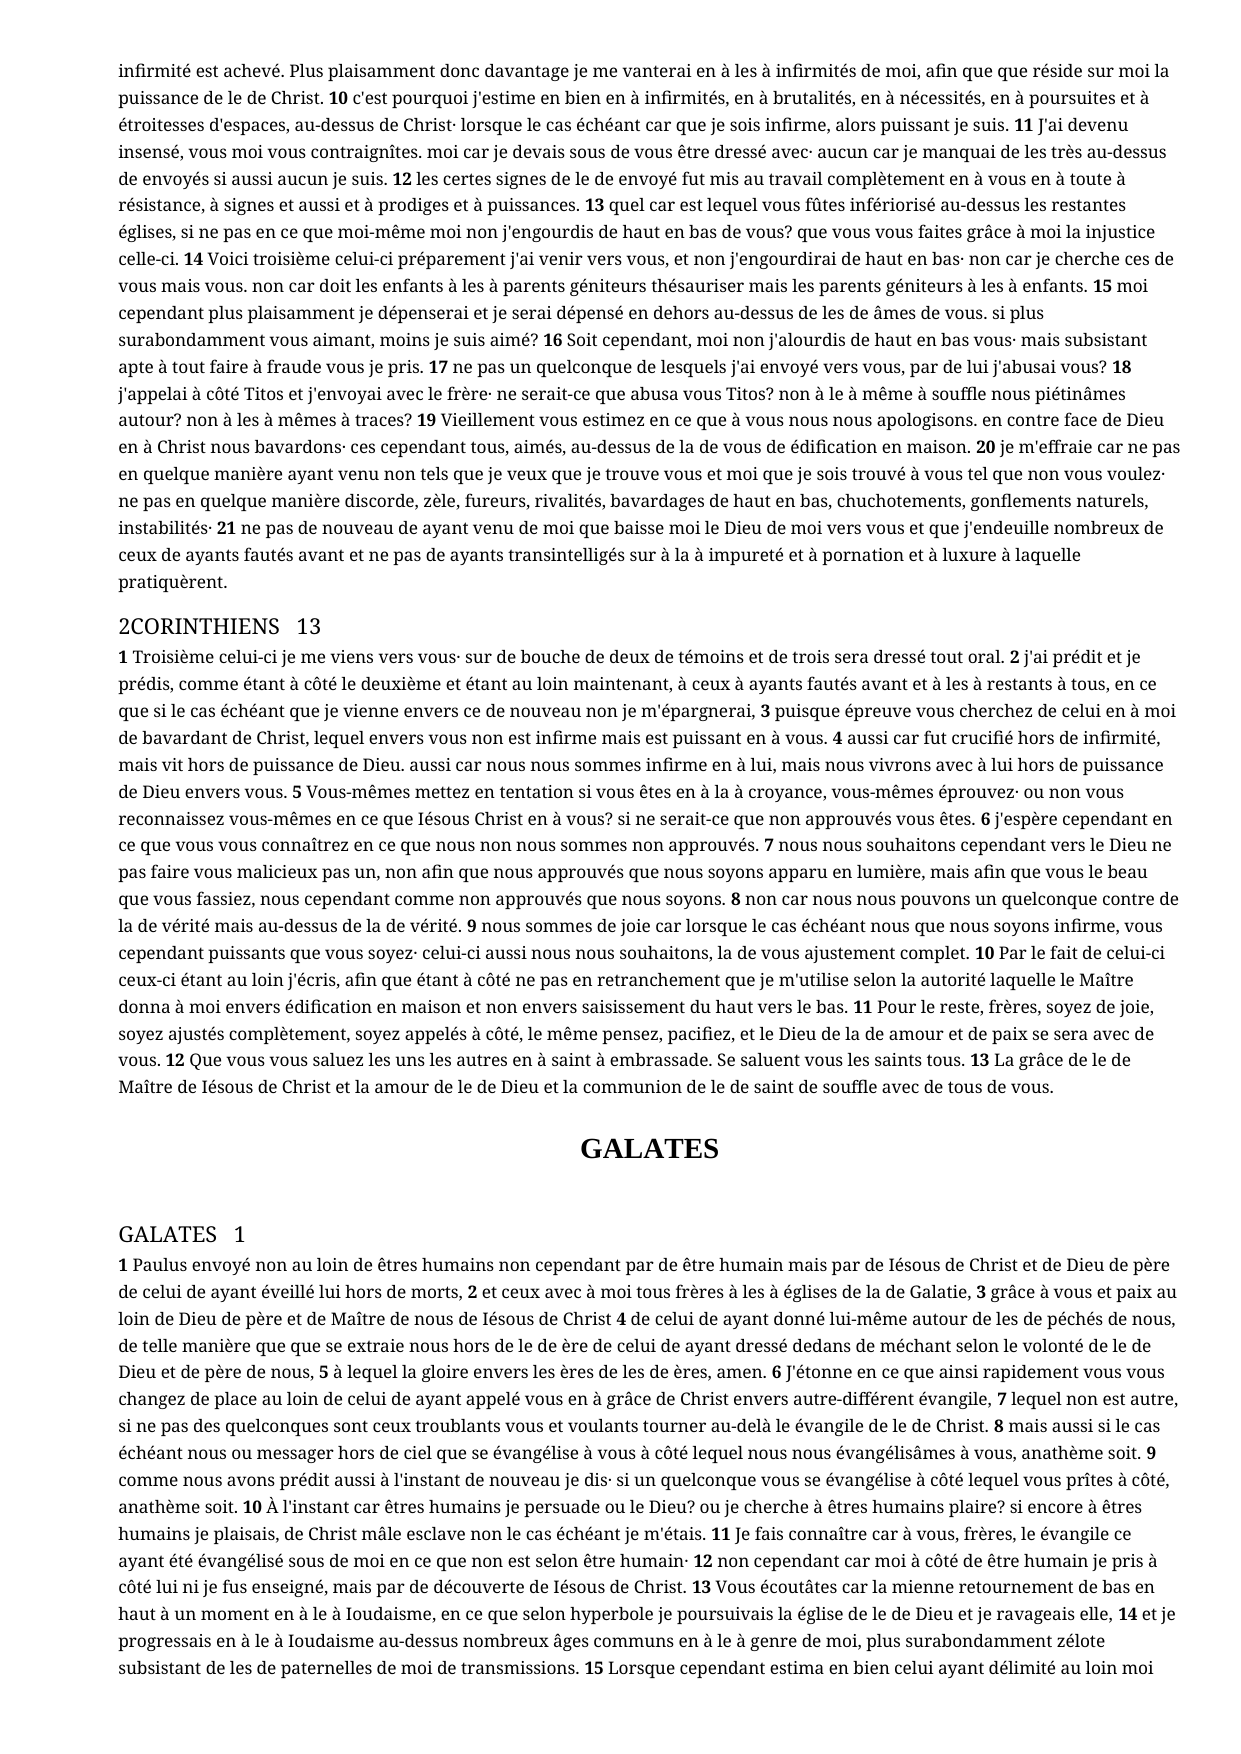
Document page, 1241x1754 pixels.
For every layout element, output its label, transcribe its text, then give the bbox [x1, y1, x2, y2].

text 2CORINTHIENS 13 [118, 611, 1181, 641]
text 1 Paulus envoyé non au loin de êtres humains non cependant par de être humain mais par de Iésous de Christ et de Dieu de père de celui de ayant éveillé lui hors de morts, 2 et ceux avec à moi tous frères à les à églises de la de Galatie, 3 grâce à vous et paix au loin de Dieu de père et de Maître de nous de Iésous de Christ 4 de celui de ayant donné lui-même autour de les de péchés de nous, de telle manière que que se extraie nous hors de le de ère de celui de ayant dressé dedans de méchant selon le volonté de le de Dieu et de père de nous, 5 à lequel la gloire envers les ères de les de ères, amen. 6 J'étonne en ce que ainsi rapidement vous vous changez de place au loin de celui de ayant appelé vous en à grâce de Christ envers autre-différent évangile, 7 lequel non est autre, si ne pas des quelconques sont ceux troublants vous et voulants tourner au-delà le évangile de le de Christ. 8 mais aussi si le cas échéant nous ou messager hors de ciel que se évangélise à vous à côté lequel nous nous évangélisâmes à vous, anathème soit. 9 comme nous avons prédit aussi à l'instant de nouveau je dis· si un quelconque vous se évangélise à côté lequel vous prîtes à côté, anathème soit. 10 À l'instant car êtres humains je persuade ou le Dieu? ou je cherche à êtres humains plaire? si encore à êtres humains je plaisais, de Christ mâle esclave non le cas échéant je m'étais. 11 Je fais connaître car à vous, frères, le évangile ce ayant été évangélisé sous de moi en ce que non est selon être humain· 12 non cependant car moi à côté de être humain je pris à côté lui ni je fus enseigné, mais par de découverte de Iésous de Christ. 13 Vous écoutâtes car la mienne retournement de bas en haut à un moment en à le à Ioudaisme, en ce que selon hyperbole je poursuivais la église de le de Dieu et je ravageais elle, 14 et je progressais en à le à Ioudaisme au-dessus nombreux âges communs en à le à genre de moi, plus surabondamment zélote subsistant de les de paternelles de moi de transmissions. 15 Lorsque cependant estima en bien celui ayant délimité au loin moi [118, 1253, 1181, 1679]
text 1 Troisième celui-ci je me viens vers vous· sur de bouche de deux de témoins et de trois sera dressé tout oral. 2 j'ai prédit et je prédis, comme étant à côté le deuxième et étant au loin maintenant, à ceux à ayants fautés avant et à les à restants à tous, en ce que si le cas échéant que je vienne envers ce de nouveau non je m'épargnerai, 3 puisque épreuve vous cherchez de celui en à moi de bavardant de Christ, lequel envers vous non est infirme mais est puissant en à vous. 4 aussi car fut crucifié hors de infirmité, mais vit hors de puissance de Dieu. aussi car nous nous sommes infirme en à lui, mais nous vivrons avec à lui hors de puissance de Dieu envers vous. 5 Vous-mêmes mettez en tentation si vous êtes en à la à croyance, vous-mêmes éprouvez· ou non vous reconnaissez vous-mêmes en ce que Iésous Christ en à vous? si ne serait-ce que non approuvés vous êtes. 6 j'espère cependant en ce que vous vous connaîtrez en ce que nous non nous sommes non approuvés. 7 nous nous souhaitons cependant vers le Dieu ne pas faire vous malicieux pas un, non afin que nous approuvés que nous soyons apparu en lumière, mais afin que vous le beau que vous fassiez, nous cependant comme non approuvés que nous soyons. 8 non car nous nous pouvons un quelconque contre de la de vérité mais au-dessus de la de vérité. 9 nous sommes de joie car lorsque le cas échéant nous que nous soyons infirme, vous cependant puissants que vous soyez· celui-ci aussi nous nous souhaitons, la de vous ajustement complet. 10 Par le fait de celui-ci ceux-ci étant au loin j'écris, afin que étant à côté ne pas en retranchement que je m'utilise selon la autorité laquelle le Maître donna à moi envers édification en maison et non envers saisissement du haut vers le bas. 11 Pour le reste, frères, soyez de joie, soyez ajustés complètement, soyez appelés à côté, le même pensez, pacifiez, et le Dieu de la de amour et de paix se sera avec de vous. 12 Que vous vous saluez les uns les autres en à saint à embrassade. Se saluent vous les saints tous. 13 La grâce de le de Maître de Iésous de Christ et la amour de le de Dieu et la communion de le de saint de souffle avec de tous de vous. [118, 645, 1181, 1099]
text GALATES 1 [118, 1219, 1181, 1249]
text infirmité est achevé. Plus plaisamment donc davantage je me vanterai en à les à infirmités de moi, afin que que réside sur moi la puissance de le de Christ. 10 c'est pourquoi j'estime en bien en à infirmités, en à brutalités, en à nécessités, en à poursuites et à étroitesses d'espaces, au-dessus de Christ· lorsque le cas échéant car que je sois infirme, alors puissant je suis. 11 J'ai devenu insensé, vous moi vous contraignîtes. moi car je devais sous de vous être dressé avec· aucun car je manquai de les très au-dessus de envoyés si aussi aucun je suis. 12 les certes signes de le de envoyé fut mis au travail complètement en à vous en à toute à résistance, à signes et aussi et à prodiges et à puissances. 13 quel car est lequel vous fûtes infériorisé au-dessus les restantes églises, si ne pas en ce que moi-même moi non j'engourdis de haut en bas de vous? que vous vous faites grâce à moi la injustice celle-ci. 14 Voici troisième celui-ci préparement j'ai venir vers vous, et non j'engourdirai de haut en bas· non car je cherche ces de vous mais vous. non car doit les enfants à les à parents géniteurs thésauriser mais les parents géniteurs à les à enfants. 15 moi cependant plus plaisamment je dépenserai et je serai dépensé en dehors au-dessus de les de âmes de vous. si plus surabondamment vous aimant, moins je suis aimé? 16 Soit cependant, moi non j'alourdis de haut en bas vous· mais subsistant apte à tout faire à fraude vous je pris. 17 ne pas un quelconque de lesquels j'ai envoyé vers vous, par de lui j'abusai vous? 18 j'appelai à côté Titos et j'envoyai avec le frère· ne serait-ce que abusa vous Titos? non à le à même à souffle nous piétinâmes autour? non à les à mêmes à traces? 19 Vieillement vous estimez en ce que à vous nous nous apologisons. en contre face de Dieu en à Christ nous bavardons· ces cependant tous, aimés, au-dessus de la de vous de édification en maison. 20 je m'effraie car ne pas en quelque manière ayant venu non tels que je veux que je trouve vous et moi que je sois trouvé à vous tel que non vous voulez· ne pas en quelque manière discorde, zèle, fureurs, rivalités, bavardages de haut en bas, chuchotements, gonflements naturels, instabilités· 21 ne pas de nouveau de ayant venu de moi que baisse moi le Dieu de moi vers vous et que j'endeuille nombreux de ceux de ayants fautés avant et ne pas de ayants transintelligés sur à la à impureté et à pornation et à luxure à laquelle pratiquèrent. [118, 59, 1181, 593]
subtitle GALATES [118, 1131, 1181, 1165]
